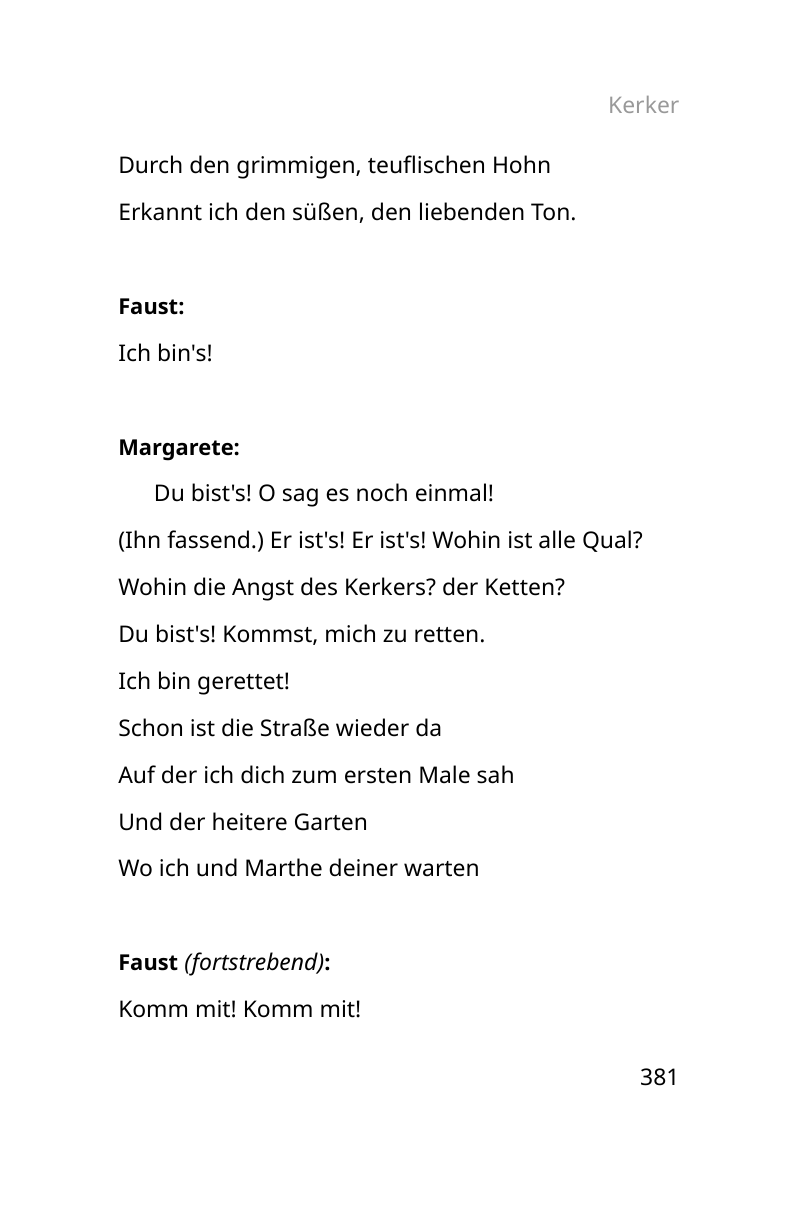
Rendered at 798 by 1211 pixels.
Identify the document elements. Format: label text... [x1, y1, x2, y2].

text Margarete: Du bist's! O sag es noch einmal! (Ihn fassend.) Er ist's! Er ist's! Wohin ist alle Qual? Wohin die Angst des Kerkers? der Ketten? Du bist's! Kommst, mich zu retten. Ich bin gerettet! Schon ist die Straße wieder da Auf der ich dich zum ersten Male sah Und der heitere Garten Wo ich und Marthe deiner warten [118, 401, 679, 884]
text Durch den grimmigen, teuflischen Hohn Erkannt ich den süßen, den liebenden Ton. [118, 149, 679, 227]
text Faust: Ich bin's! [118, 261, 679, 368]
text Faust (fortstrebend): Komm mit! Komm mit! [118, 917, 679, 1024]
